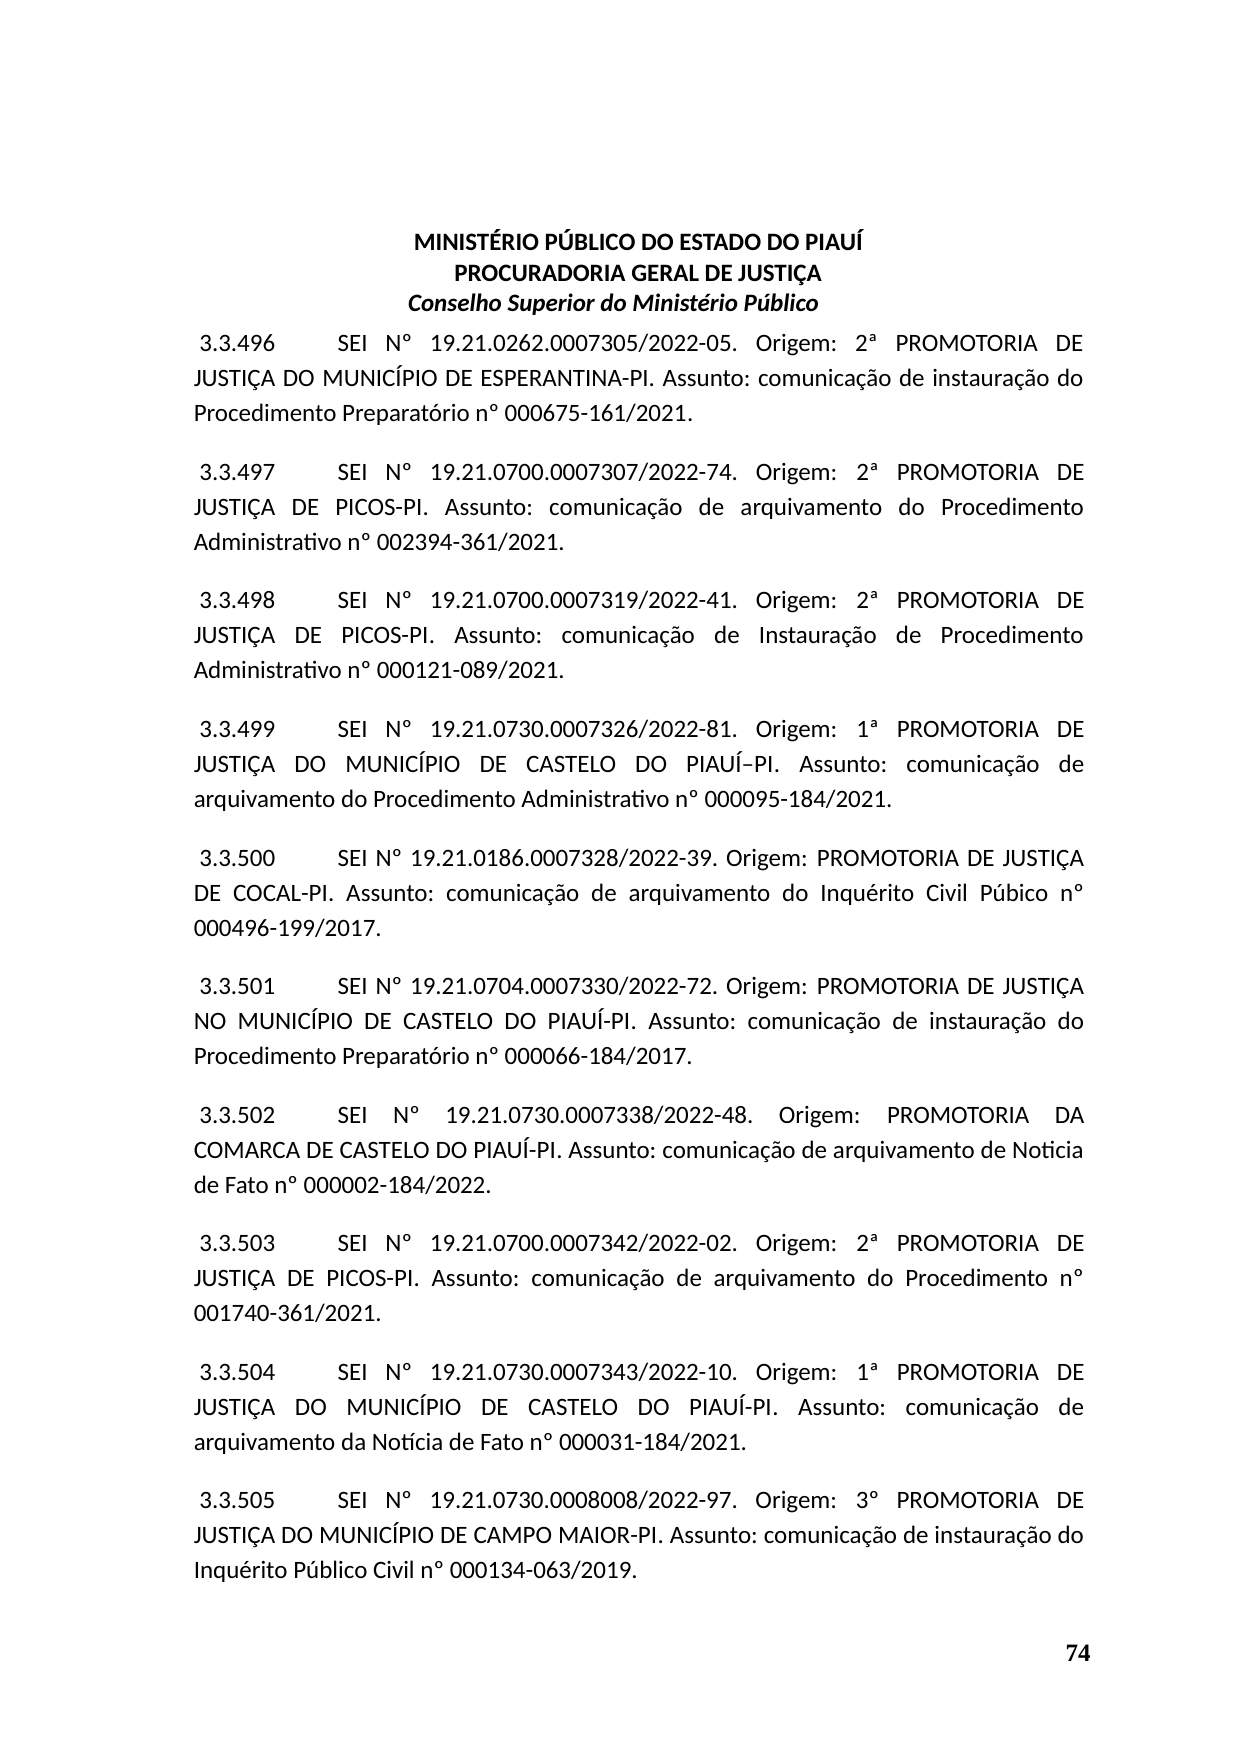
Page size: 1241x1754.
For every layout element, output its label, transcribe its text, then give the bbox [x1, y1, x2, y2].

list SEI Nº 19.21.0700.0007319/2022-41. Origem: 2ª PROMOTORIA DE JUSTIÇA DE PICOS-PI. Assunto: comunicação de Instauração de Procedimento Administrativo nº 000121-089/2021. [193, 584, 1084, 685]
list SEI Nº 19.21.0704.0007330/2022-72. Origem: PROMOTORIA DE JUSTIÇA NO MUNICÍPIO DE CASTELO DO PIAUÍ-PI. Assunto: comunicação de instauração do Procedimento Preparatório nº 000066-184/2017. [193, 970, 1084, 1071]
list SEI Nº 19.21.0730.0008008/2022-97. Origem: 3º PROMOTORIA DE JUSTIÇA DO MUNICÍPIO DE CAMPO MAIOR-PI. Assunto: comunicação de instauração do Inquérito Público Civil nº 000134-063/2019. [193, 1484, 1084, 1585]
list SEI Nº 19.21.0262.0007305/2022-05. Origem: 2ª PROMOTORIA DE JUSTIÇA DO MUNICÍPIO DE ESPERANTINA-PI. Assunto: comunicação de instauração do Procedimento Preparatório nº 000675-161/2021. [193, 327, 1084, 428]
list SEI Nº 19.21.0730.0007338/2022-48. Origem: PROMOTORIA DA COMARCA DE CASTELO DO PIAUÍ-PI. Assunto: comunicação de arquivamento de Noticia de Fato nº 000002-184/2022. [193, 1099, 1084, 1199]
list SEI Nº 19.21.0730.0007343/2022-10. Origem: 1ª PROMOTORIA DE JUSTIÇA DO MUNICÍPIO DE CASTELO DO PIAUÍ-PI. Assunto: comunicação de arquivamento da Notícia de Fato nº 000031-184/2021. [193, 1356, 1084, 1456]
list SEI Nº 19.21.0730.0007326/2022-81. Origem: 1ª PROMOTORIA DE JUSTIÇA DO MUNICÍPIO DE CASTELO DO PIAUÍ–PI. Assunto: comunicação de arquivamento do Procedimento Administrativo nº 000095-184/2021. [193, 713, 1084, 814]
list SEI Nº 19.21.0186.0007328/2022-39. Origem: PROMOTORIA DE JUSTIÇA DE COCAL-PI. Assunto: comunicação de arquivamento do Inquérito Civil Púbico nº 000496-199/2017. [193, 842, 1084, 942]
list SEI Nº 19.21.0700.0007307/2022-74. Origem: 2ª PROMOTORIA DE JUSTIÇA DE PICOS-PI. Assunto: comunicação de arquivamento do Procedimento Administrativo nº 002394-361/2021. [193, 456, 1084, 557]
list SEI Nº 19.21.0700.0007342/2022-02. Origem: 2ª PROMOTORIA DE JUSTIÇA DE PICOS-PI. Assunto: comunicação de arquivamento do Procedimento nº 001740-361/2021. [193, 1227, 1084, 1328]
